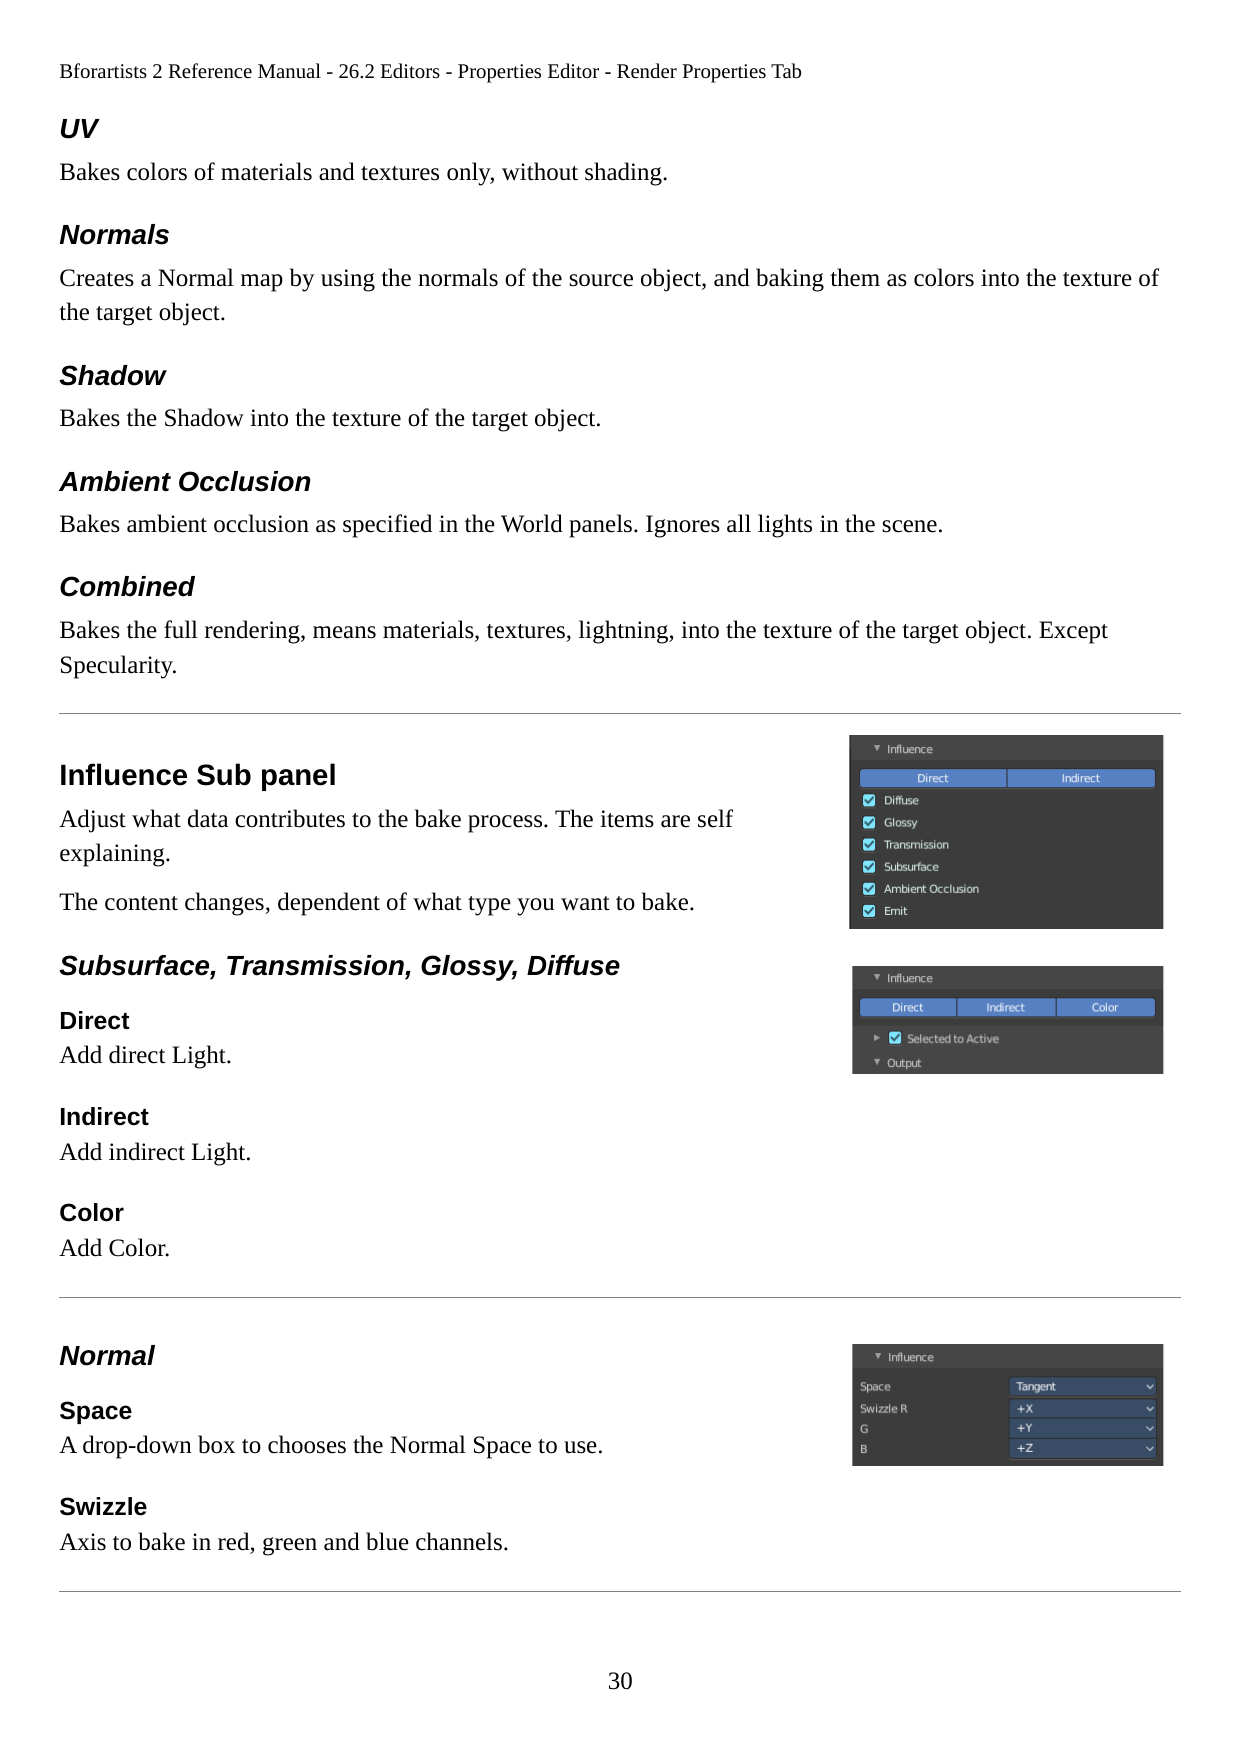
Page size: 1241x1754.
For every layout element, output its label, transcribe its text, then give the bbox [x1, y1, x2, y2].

subtitle [1164, 1006, 1181, 1034]
text Adjust what data contributes to the bake process. The items are self explaining. [59, 804, 849, 867]
picture [849, 735, 1164, 929]
text Add indirect Light. [59, 1137, 1181, 1166]
subtitle Influence Sub panel [59, 757, 849, 791]
subtitle Normals [59, 218, 1181, 250]
subtitle [1164, 1396, 1181, 1424]
text Bakes colors of materials and textures only, without shading. [59, 157, 1181, 186]
subtitle Shadow [59, 359, 1181, 391]
text Bakes the Shadow into the texture of the target object. [59, 403, 1181, 432]
subtitle Combined [59, 571, 1181, 603]
text Bakes ambient occlusion as specified in the World panels. Ignores all lights in the scene. [59, 509, 1181, 538]
text The content changes, dependent of what type you want to bake. [59, 887, 849, 916]
subtitle Normal [59, 1339, 1181, 1371]
text A drop-down box to chooses the Normal Space to use. [59, 1431, 852, 1459]
subtitle Swizzle [59, 1492, 1181, 1521]
picture [852, 966, 1164, 1074]
subtitle Space [59, 1396, 852, 1424]
picture [852, 1344, 1164, 1466]
subtitle Subsurface, Transmission, Glossy, Diffuse [59, 949, 1181, 981]
text Add Color. [59, 1233, 1181, 1262]
text Bakes the full rendering, means materials, textures, lightning, into the texture of the target object. Except Specularity. [59, 615, 1181, 678]
subtitle [1164, 757, 1181, 791]
subtitle UV [59, 113, 1181, 144]
subtitle Color [59, 1198, 1181, 1227]
subtitle Direct [59, 1006, 852, 1034]
text Axis to bake in red, green and blue channels. [59, 1527, 1181, 1556]
text [1164, 1041, 1181, 1069]
text Creates a Normal map by using the normals of the source object, and baking them as colors into the texture of the target object. [59, 263, 1181, 326]
subtitle Ambient Occlusion [59, 465, 1181, 497]
text Add direct Light. [59, 1041, 852, 1069]
subtitle Indirect [59, 1102, 1181, 1131]
